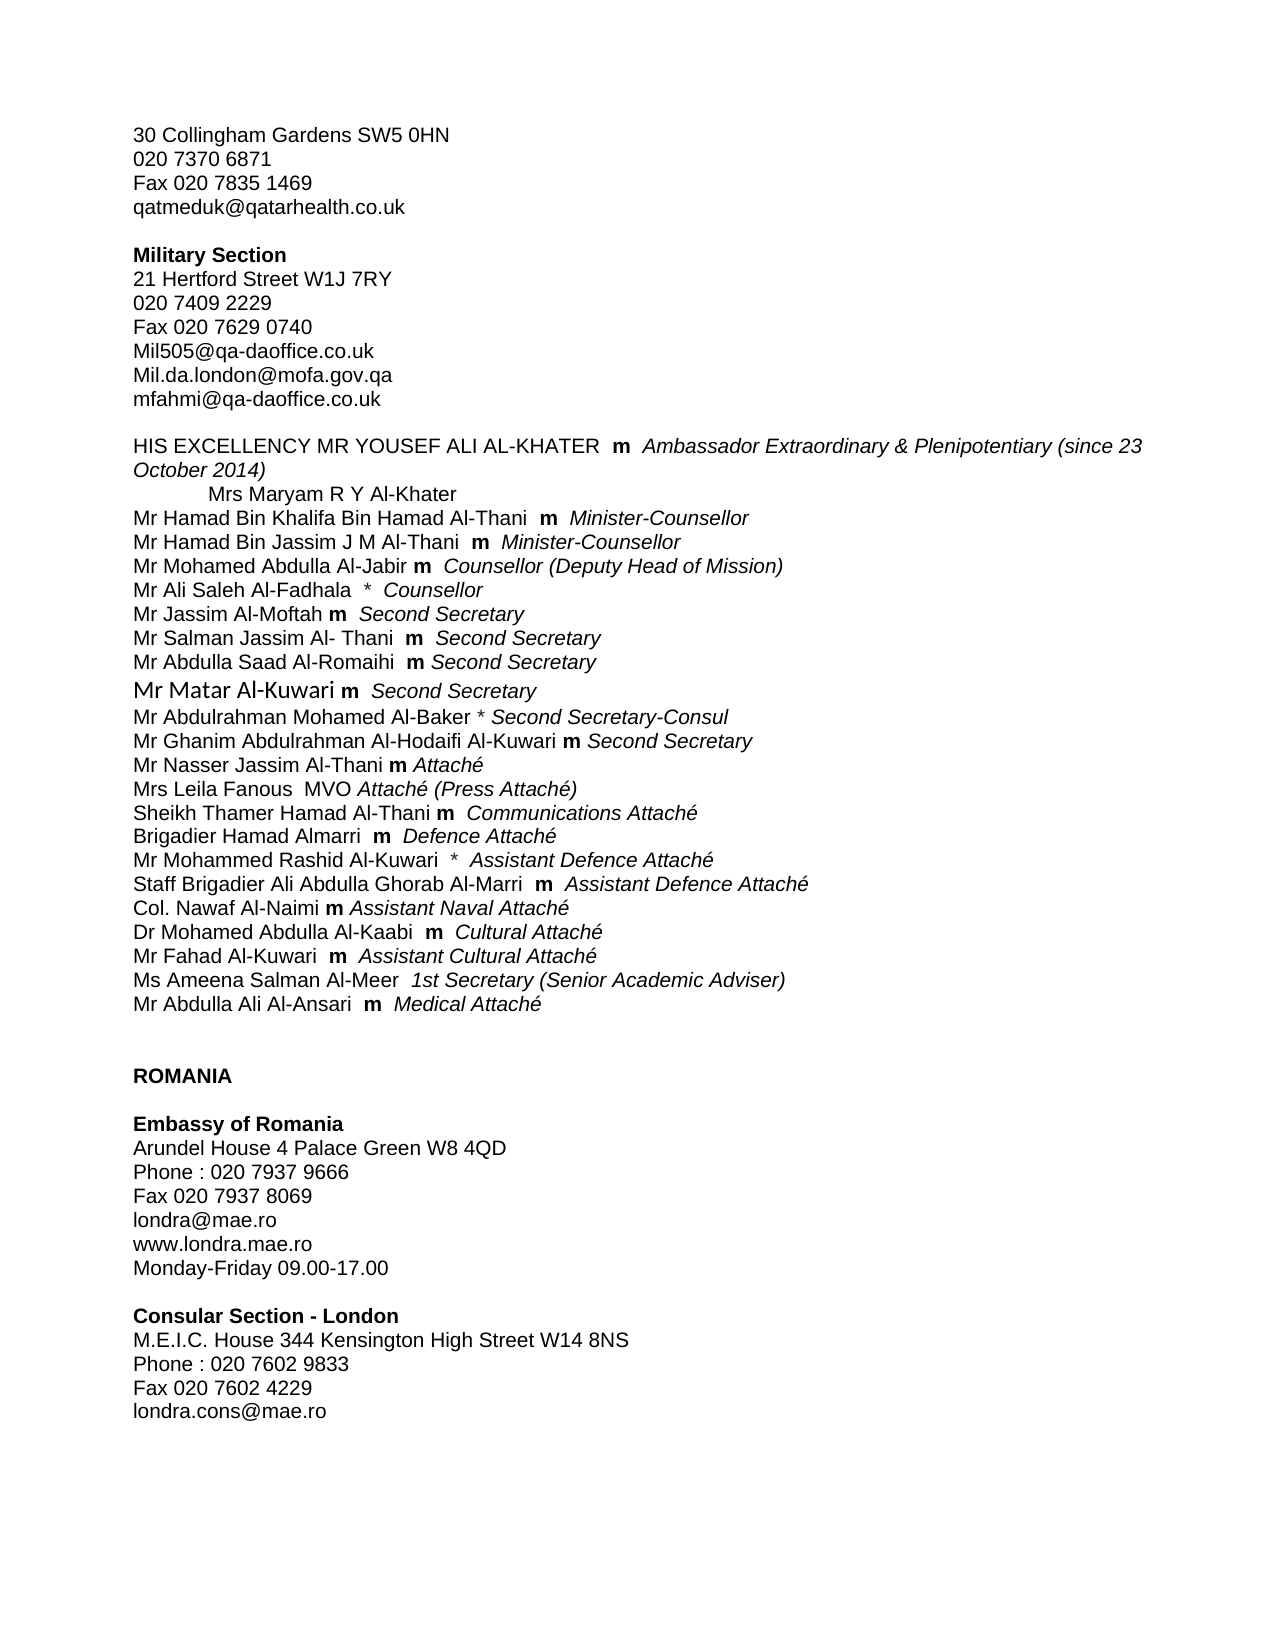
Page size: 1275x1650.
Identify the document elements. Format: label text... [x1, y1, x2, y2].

text Mr Fahad Al-Kuwari m Assistant Cultural Attaché [133, 944, 1181, 968]
subtitle ROMANIA [133, 1064, 1181, 1088]
text HIS EXCELLENCY MR YOUSEF ALI AL-KHATER m Ambassador Extraordinary & Plenipotentiary (since 23 October 2014) [133, 434, 1181, 482]
text Consular Section - London [133, 1303, 1181, 1327]
text Fax 020 7629 0740 [133, 314, 1181, 338]
text Mr Nasser Jassim Al-Thani m Attaché [133, 752, 1181, 776]
text Mr Abdulla Saad Al-Romaihi m Second Secretary [133, 650, 1181, 674]
text Mrs Maryam R Y Al-Khater [133, 482, 1181, 506]
text Dr Mohamed Abdulla Al-Kaabi m Cultural Attaché [133, 920, 1181, 944]
text Mr Hamad Bin Khalifa Bin Hamad Al-Thani m Minister-Counsellor [133, 506, 1181, 530]
text Mr Ghanim Abdulrahman Al-Hodaifi Al-Kuwari m Second Secretary [133, 728, 1181, 752]
text Mil.da.london@mofa.gov.qa [133, 362, 1181, 386]
text 21 Hertford Street W1J 7RY [133, 267, 1181, 291]
text Sheikh Thamer Hamad Al-Thani m Communications Attaché [133, 800, 1181, 824]
text Brigadier Hamad Almarri m Defence Attaché [133, 824, 1181, 848]
text Mr Mohammed Rashid Al-Kuwari * Assistant Defence Attaché [133, 848, 1181, 872]
text Col. Nawaf Al-Naimi m Assistant Naval Attaché [133, 896, 1181, 920]
text Mr Abdulrahman Mohamed Al-Baker * Second Secretary-Consul [133, 704, 1181, 728]
text Fax 020 7835 1469 [133, 171, 1181, 195]
text Mr Abdulla Ali Al-Ansari m Medical Attaché [133, 992, 1181, 1016]
text Mr Mohamed Abdulla Al-Jabir m Counsellor (Deputy Head of Mission) [133, 554, 1181, 578]
text Arundel House 4 Palace Green W8 4QD [133, 1136, 1181, 1160]
text Mr Jassim Al-Moftah m Second Secretary [133, 602, 1181, 626]
text Monday-Friday 09.00-17.00 [133, 1256, 1181, 1279]
text www.londra.mae.ro [133, 1232, 1181, 1256]
text Phone : 020 7937 9666 [133, 1160, 1181, 1184]
text 30 Collingham Gardens SW5 0HN [133, 123, 1181, 147]
text londra.cons@mae.ro [133, 1399, 1181, 1423]
text Fax 020 7937 8069 [133, 1184, 1181, 1208]
text qatmeduk@qatarhealth.co.uk [133, 195, 1181, 219]
text Fax 020 7602 4229 [133, 1375, 1181, 1399]
text Mr Ali Saleh Al-Fadhala * Counsellor [133, 578, 1181, 602]
text Phone : 020 7602 9833 [133, 1351, 1181, 1375]
text mfahmi@qa-daoffice.co.uk [133, 386, 1181, 410]
text Mr Salman Jassim Al- Thani m Second Secretary [133, 626, 1181, 650]
text Ms Ameena Salman Al-Meer 1st Secretary (Senior Academic Adviser) [133, 968, 1181, 992]
text Staff Brigadier Ali Abdulla Ghorab Al-Marri m Assistant Defence Attaché [133, 872, 1181, 896]
text Embassy of Romania [133, 1112, 1181, 1136]
text londra@mae.ro [133, 1208, 1181, 1232]
text Mr Hamad Bin Jassim J M Al-Thani m Minister-Counsellor [133, 530, 1181, 554]
text Mrs Leila Fanous MVO Attaché (Press Attaché) [133, 776, 1181, 800]
text Military Section [133, 243, 1181, 267]
text Mr Matar Al-Kuwari m Second Secretary [133, 674, 1181, 704]
text 020 7370 6871 [133, 147, 1181, 171]
text 020 7409 2229 [133, 291, 1181, 314]
text Mil505@qa-daoffice.co.uk [133, 338, 1181, 362]
text M.E.I.C. House 344 Kensington High Street W14 8NS [133, 1327, 1181, 1351]
